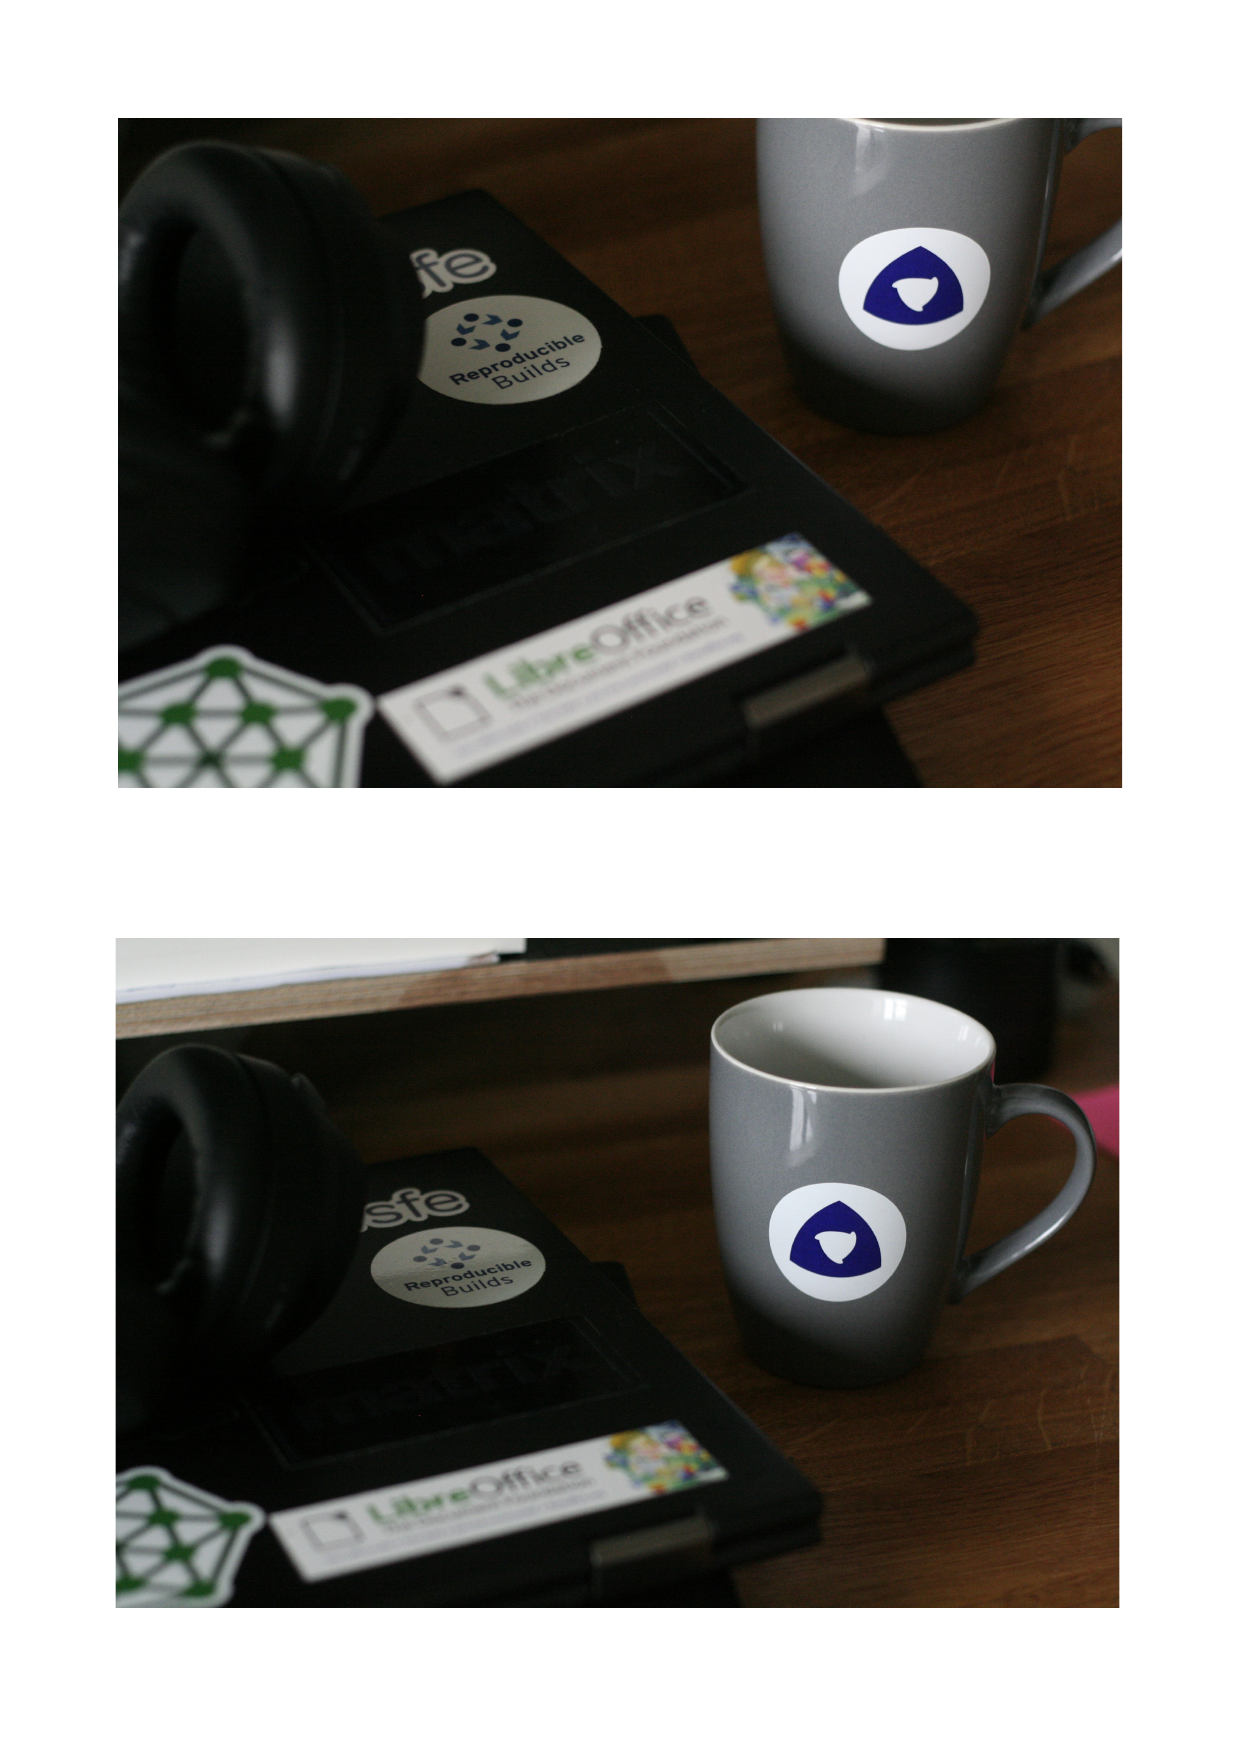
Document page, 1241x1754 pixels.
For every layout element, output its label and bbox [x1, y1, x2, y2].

picture [118, 118, 1123, 788]
picture [115, 938, 1120, 1608]
